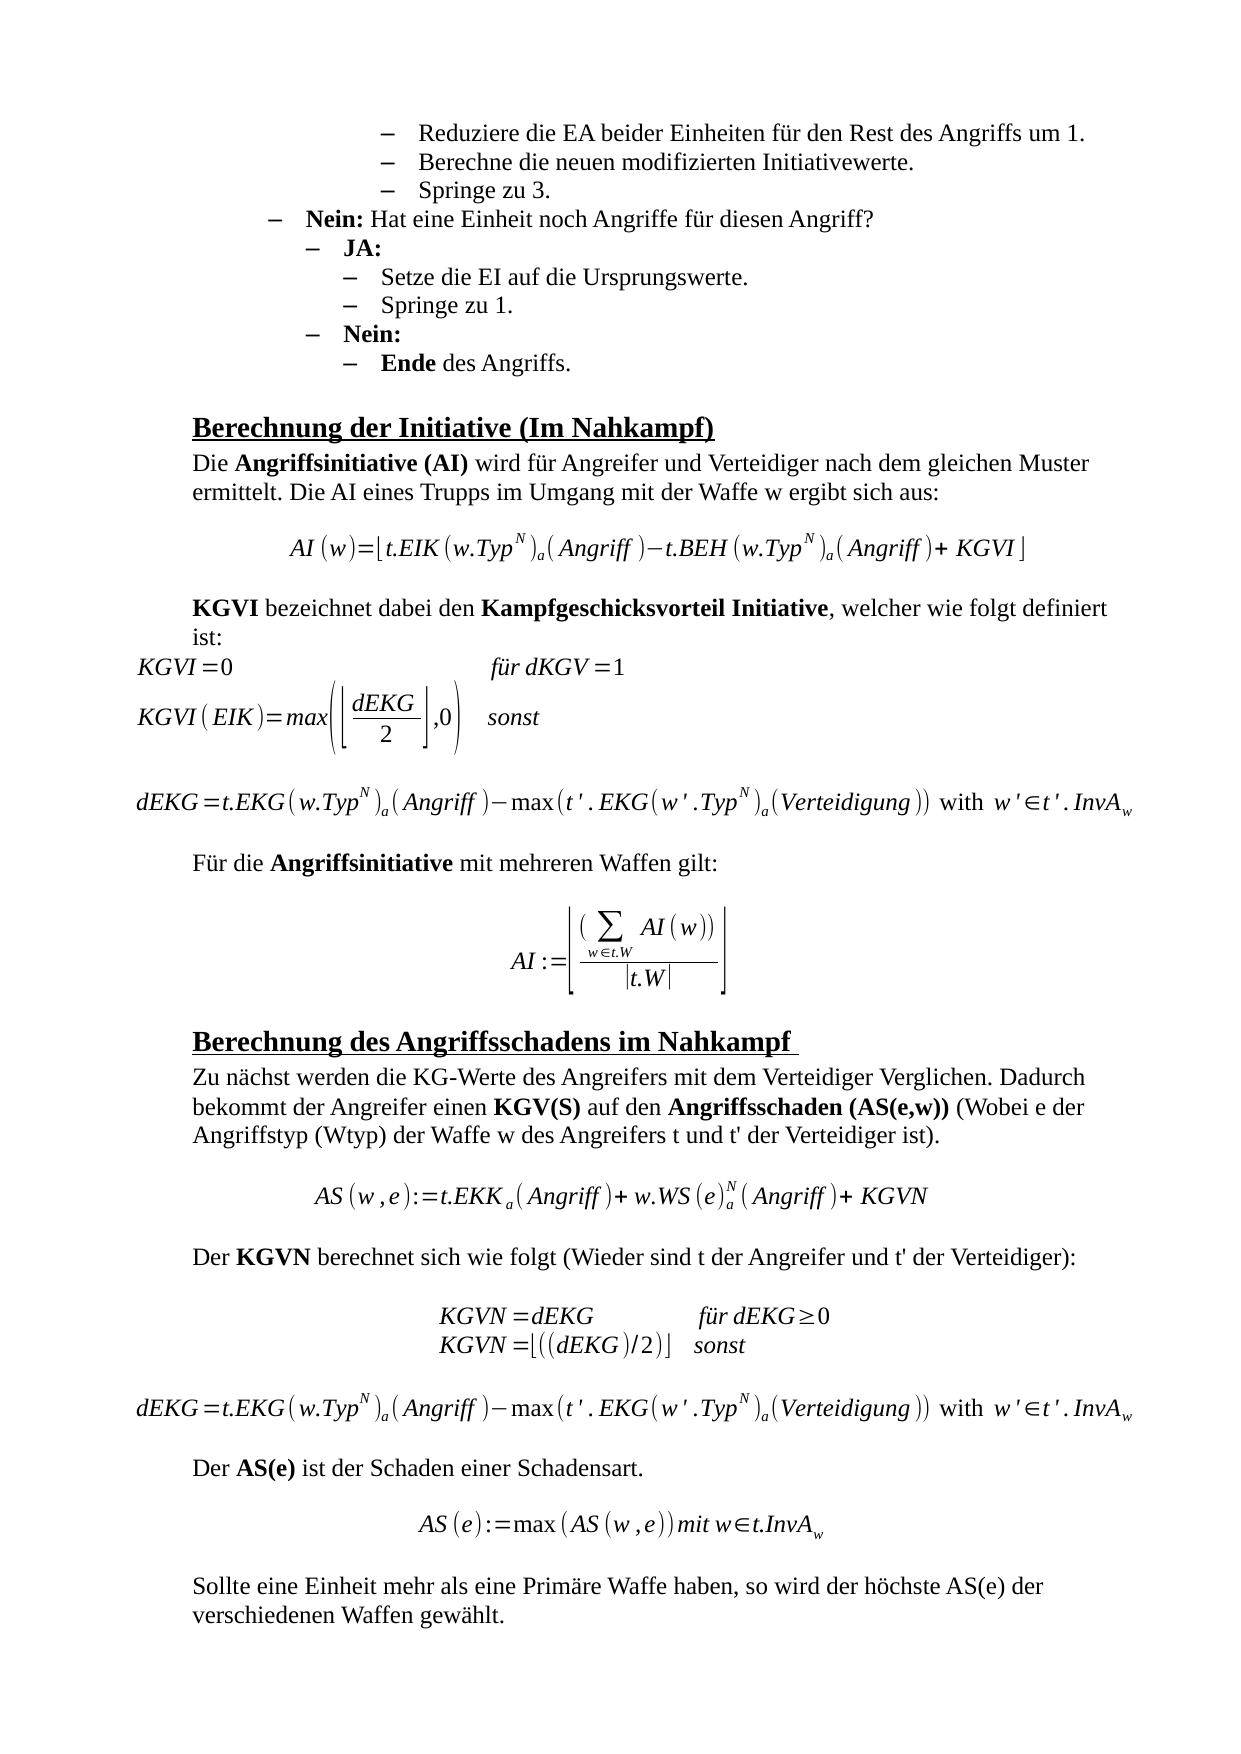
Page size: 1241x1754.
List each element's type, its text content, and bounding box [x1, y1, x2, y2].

list Ende des Angriffs. [343, 348, 1122, 377]
text Die Angriffsinitiative (AI) wird für Angreifer und Verteidiger nach dem gleichen Muster ermittelt. Die AI eines Trupps im Umgang mit der Waffe w ergibt sich aus: [118, 444, 1122, 506]
text Der KGVN berechnet sich wie folgt (Wieder sind t der Angreifer und t' der Verteidiger): [118, 1242, 1122, 1270]
list Springe zu 3. [381, 176, 1122, 204]
text KGVI bezeichnet dabei den Kampfgeschicksvorteil Initiative, welcher wie folgt definiert ist: [118, 593, 1122, 651]
list Setze die EI auf die Ursprungswerte. [343, 262, 1122, 291]
list Berechne die neuen modifizierten Initiativewerte. [381, 147, 1122, 176]
text Berechnung des Angriffsschadens im Nahkampf [118, 1024, 1122, 1058]
text Für die Angriffsinitiative mit mehreren Waffen gilt: [118, 848, 1122, 877]
list Nein: [306, 319, 1122, 348]
list Reduziere die EA beider Einheiten für den Rest des Angriffs um 1. [381, 118, 1122, 147]
list Springe zu 1. [343, 291, 1122, 319]
text Der AS(e) ist der Schaden einer Schadensart. [118, 1453, 1122, 1482]
list JA: [306, 233, 1122, 262]
list Nein: Hat eine Einheit noch Angriffe für diesen Angriff? [268, 204, 1122, 233]
text Berechnung der Initiative (Im Nahkampf) [118, 410, 1122, 444]
text Sollte eine Einheit mehr als eine Primäre Waffe haben, so wird der höchste AS(e) der verschiedenen Waffen gewählt. [118, 1571, 1122, 1629]
text Zu nächst werden die KG-Werte des Angreifers mit dem Verteidiger Verglichen. Dadurch bekommt der Angreifer einen KGV(S) auf den Angriffsschaden (AS(e,w)) (Wobei e der Angriffstyp (Wtyp) der Waffe w des Angreifers t und t' der Verteidiger ist). [118, 1058, 1122, 1149]
